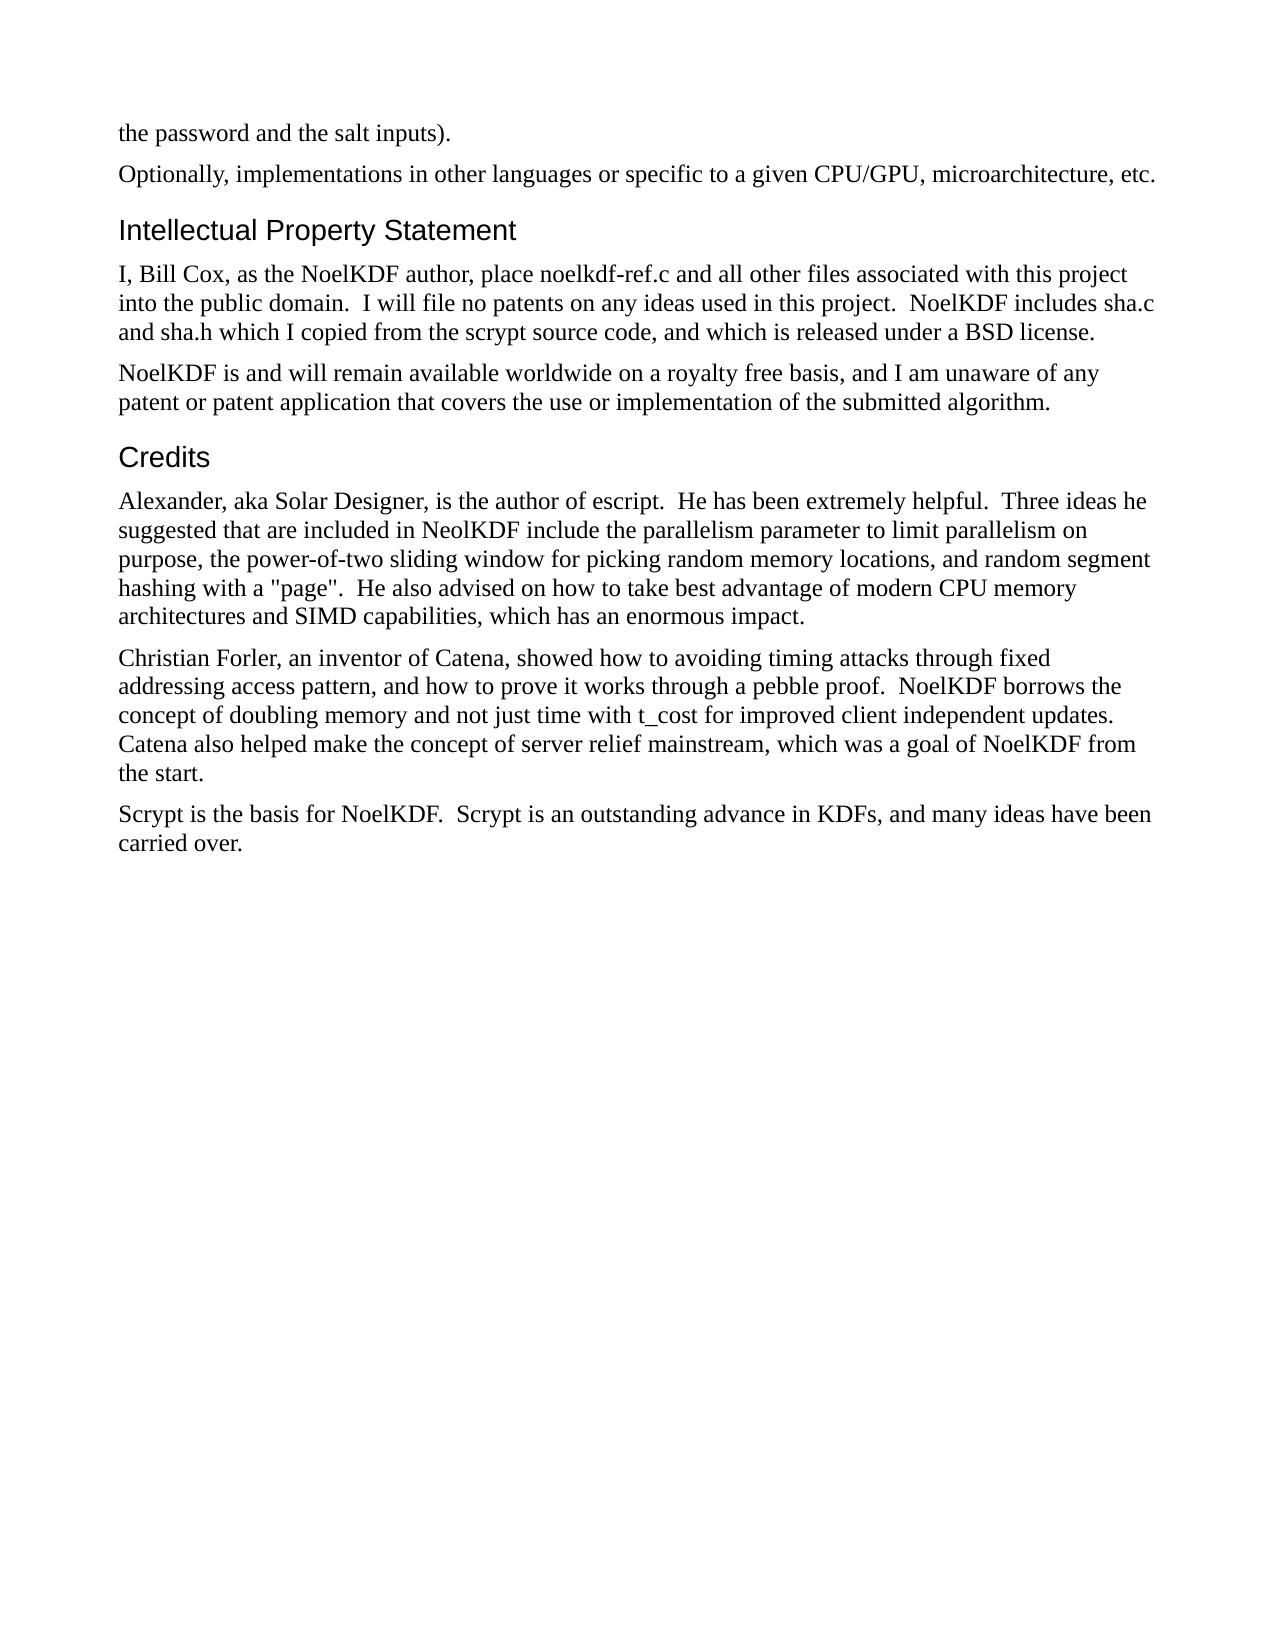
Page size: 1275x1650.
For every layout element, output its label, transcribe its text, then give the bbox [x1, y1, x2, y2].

text NoelKDF is and will remain available worldwide on a royalty free basis, and I am unaware of any patent or patent application that covers the use or implementation of the submitted algorithm. [118, 358, 1157, 415]
subtitle Intellectual Property Statement [118, 213, 1157, 247]
text Christian Forler, an inventor of Catena, showed how to avoiding timing attacks through fixed addressing access pattern, and how to prove it works through a pebble proof. NoelKDF borrows the concept of doubling memory and not just time with t_cost for improved client independent updates. Catena also helped make the concept of server relief mainstream, which was a goal of NoelKDF from the start. [118, 643, 1157, 786]
subtitle Credits [118, 440, 1157, 474]
text Alexander, aka Solar Designer, is the author of escript. He has been extremely helpful. Three ideas he suggested that are included in NeolKDF include the parallelism parameter to limit parallelism on purpose, the power-of-two sliding window for picking random memory locations, and random segment hashing with a "page". He also advised on how to take best advantage of modern CPU memory architectures and SIMD capabilities, which has an enormous impact. [118, 486, 1157, 630]
text I, Bill Cox, as the NoelKDF author, place noelkdf-ref.c and all other files associated with this project into the public domain. I will file no patents on any ideas used in this project. NoelKDF includes sha.c and sha.h which I copied from the scrypt source code, and which is released under a BSD license. [118, 259, 1157, 345]
text Optionally, implementations in other languages or specific to a given CPU/GPU, microarchitecture, etc. [118, 159, 1157, 188]
text the password and the salt inputs). [118, 118, 1157, 147]
text Scrypt is the basis for NoelKDF. Scrypt is an outstanding advance in KDFs, and many ideas have been carried over. [118, 799, 1157, 856]
